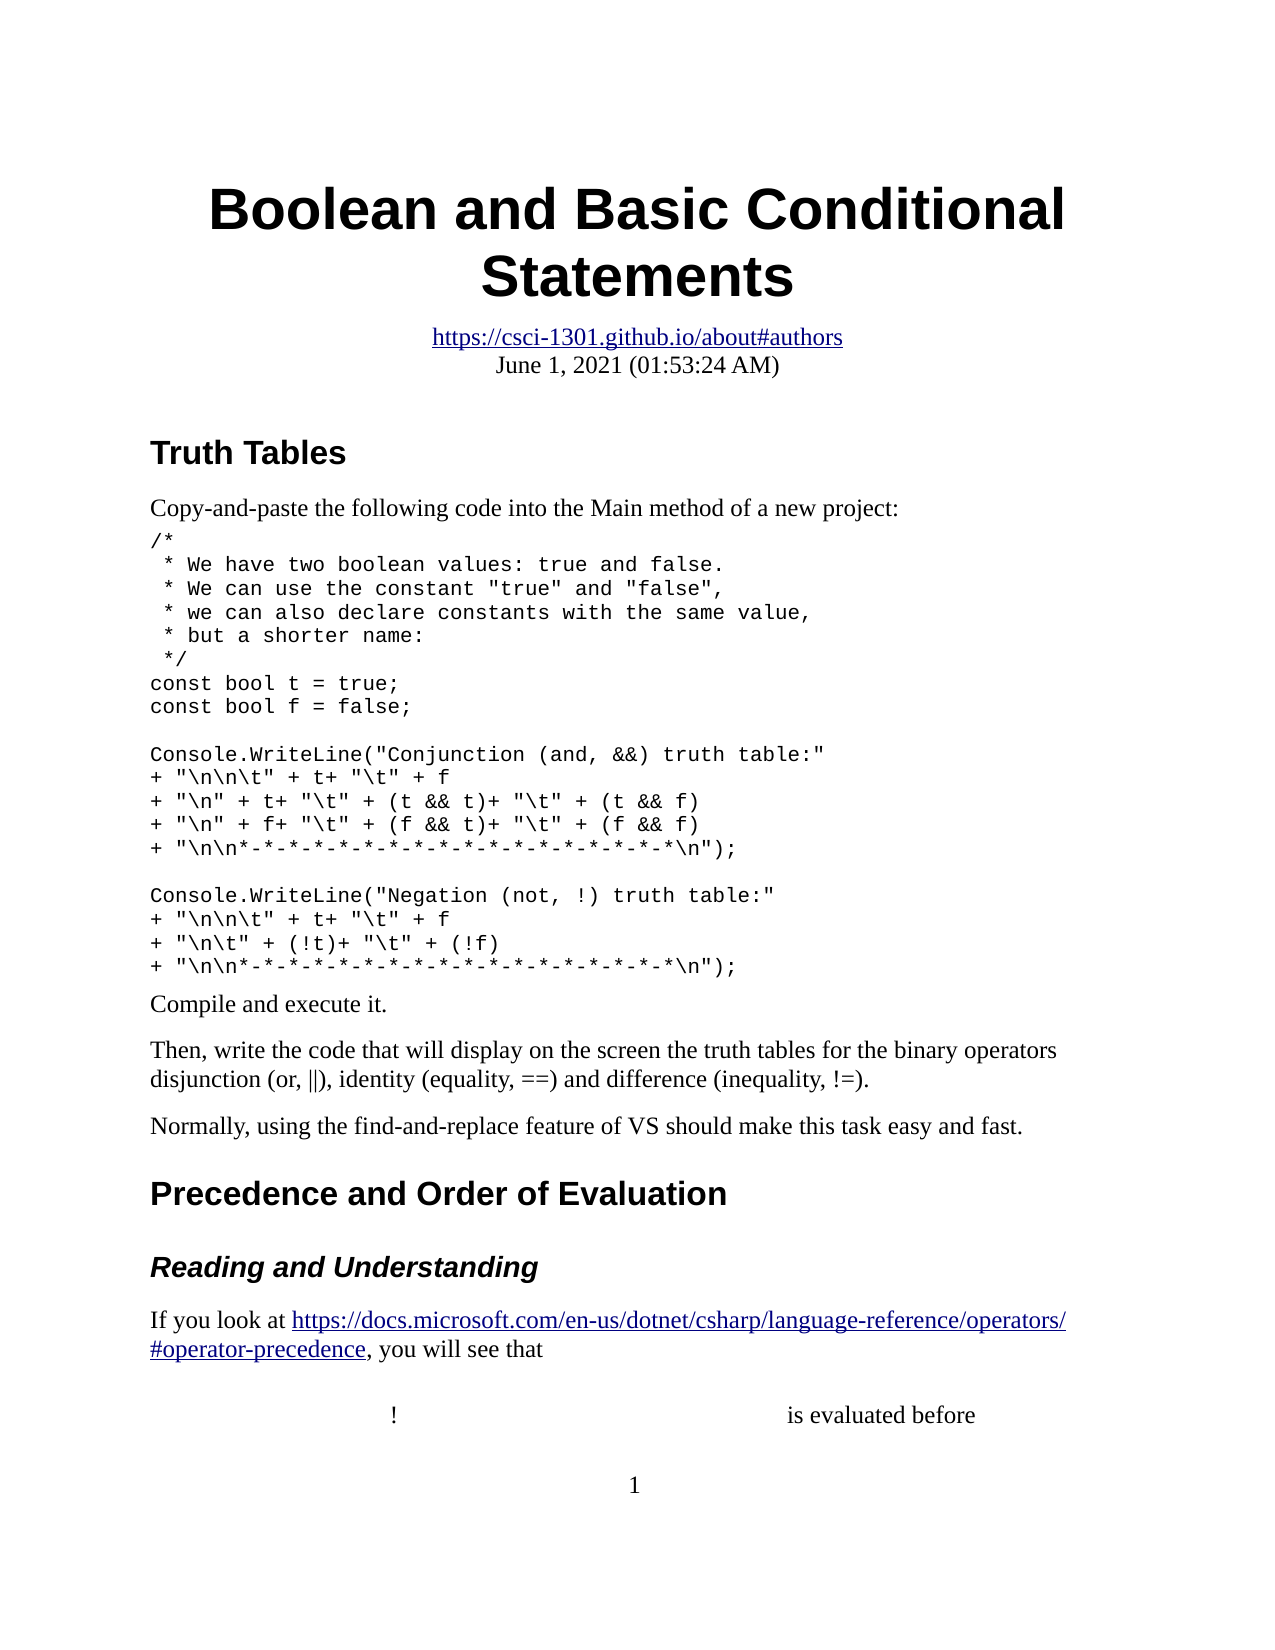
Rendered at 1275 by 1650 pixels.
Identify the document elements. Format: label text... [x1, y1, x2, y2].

text + "\n\t" + (!t)+ "\t" + (!f) [150, 933, 1125, 956]
text const bool f = false; [150, 696, 1125, 720]
text Then, write the code that will display on the screen the truth tables for the binary operators disjunction (or, ||), identity (equality, ==) and difference (inequality, !=). [150, 1036, 1125, 1093]
text + "\n" + t+ "\t" + (t && t)+ "\t" + (t && f) [150, 791, 1125, 814]
text If you look at https://docs.microsoft.com/en-us/dotnet/csharp/language-reference/operators/#operator-precedence, you will see that [150, 1305, 1125, 1362]
title Boolean and Basic Conditional Statements [150, 175, 1125, 309]
subtitle Truth Tables [150, 433, 1125, 472]
text /* [150, 531, 1125, 554]
text + "\n\n*-*-*-*-*-*-*-*-*-*-*-*-*-*-*-*-*-*\n"); [150, 838, 1125, 862]
text * We can use the constant "true" and "false", [150, 578, 1125, 602]
text + "\n" + f+ "\t" + (f && t)+ "\t" + (f && f) [150, 814, 1125, 838]
table_cell is evaluated before [638, 1400, 1125, 1429]
subtitle Precedence and Order of Evaluation [150, 1174, 1125, 1212]
text Compile and execute it. [150, 989, 1125, 1018]
text * We have two boolean values: true and false. [150, 554, 1125, 578]
subtitle Reading and Understanding [150, 1250, 1125, 1283]
text June 1, 2021 (01:53:24 AM) [150, 350, 1125, 379]
text Normally, using the find-and-replace feature of VS should make this task easy and fast. [150, 1111, 1125, 1140]
table_cell ! [150, 1400, 637, 1429]
text Console.WriteLine("Negation (not, !) truth table:" [150, 885, 1125, 909]
text + "\n\n*-*-*-*-*-*-*-*-*-*-*-*-*-*-*-*-*-*\n"); [150, 956, 1125, 980]
text const bool t = true; [150, 673, 1125, 696]
text Copy-and-paste the following code into the Main method of a new project: [150, 493, 1125, 522]
text */ [150, 649, 1125, 673]
table_header [638, 1371, 1125, 1400]
text * but a shorter name: [150, 625, 1125, 649]
text + "\n\n\t" + t+ "\t" + f [150, 909, 1125, 933]
text * we can also declare constants with the same value, [150, 602, 1125, 625]
table_header [150, 1371, 637, 1400]
text https://csci-1301.github.io/about#authors [150, 322, 1125, 350]
text + "\n\n\t" + t+ "\t" + f [150, 767, 1125, 791]
text Console.WriteLine("Conjunction (and, &&) truth table:" [150, 743, 1125, 767]
